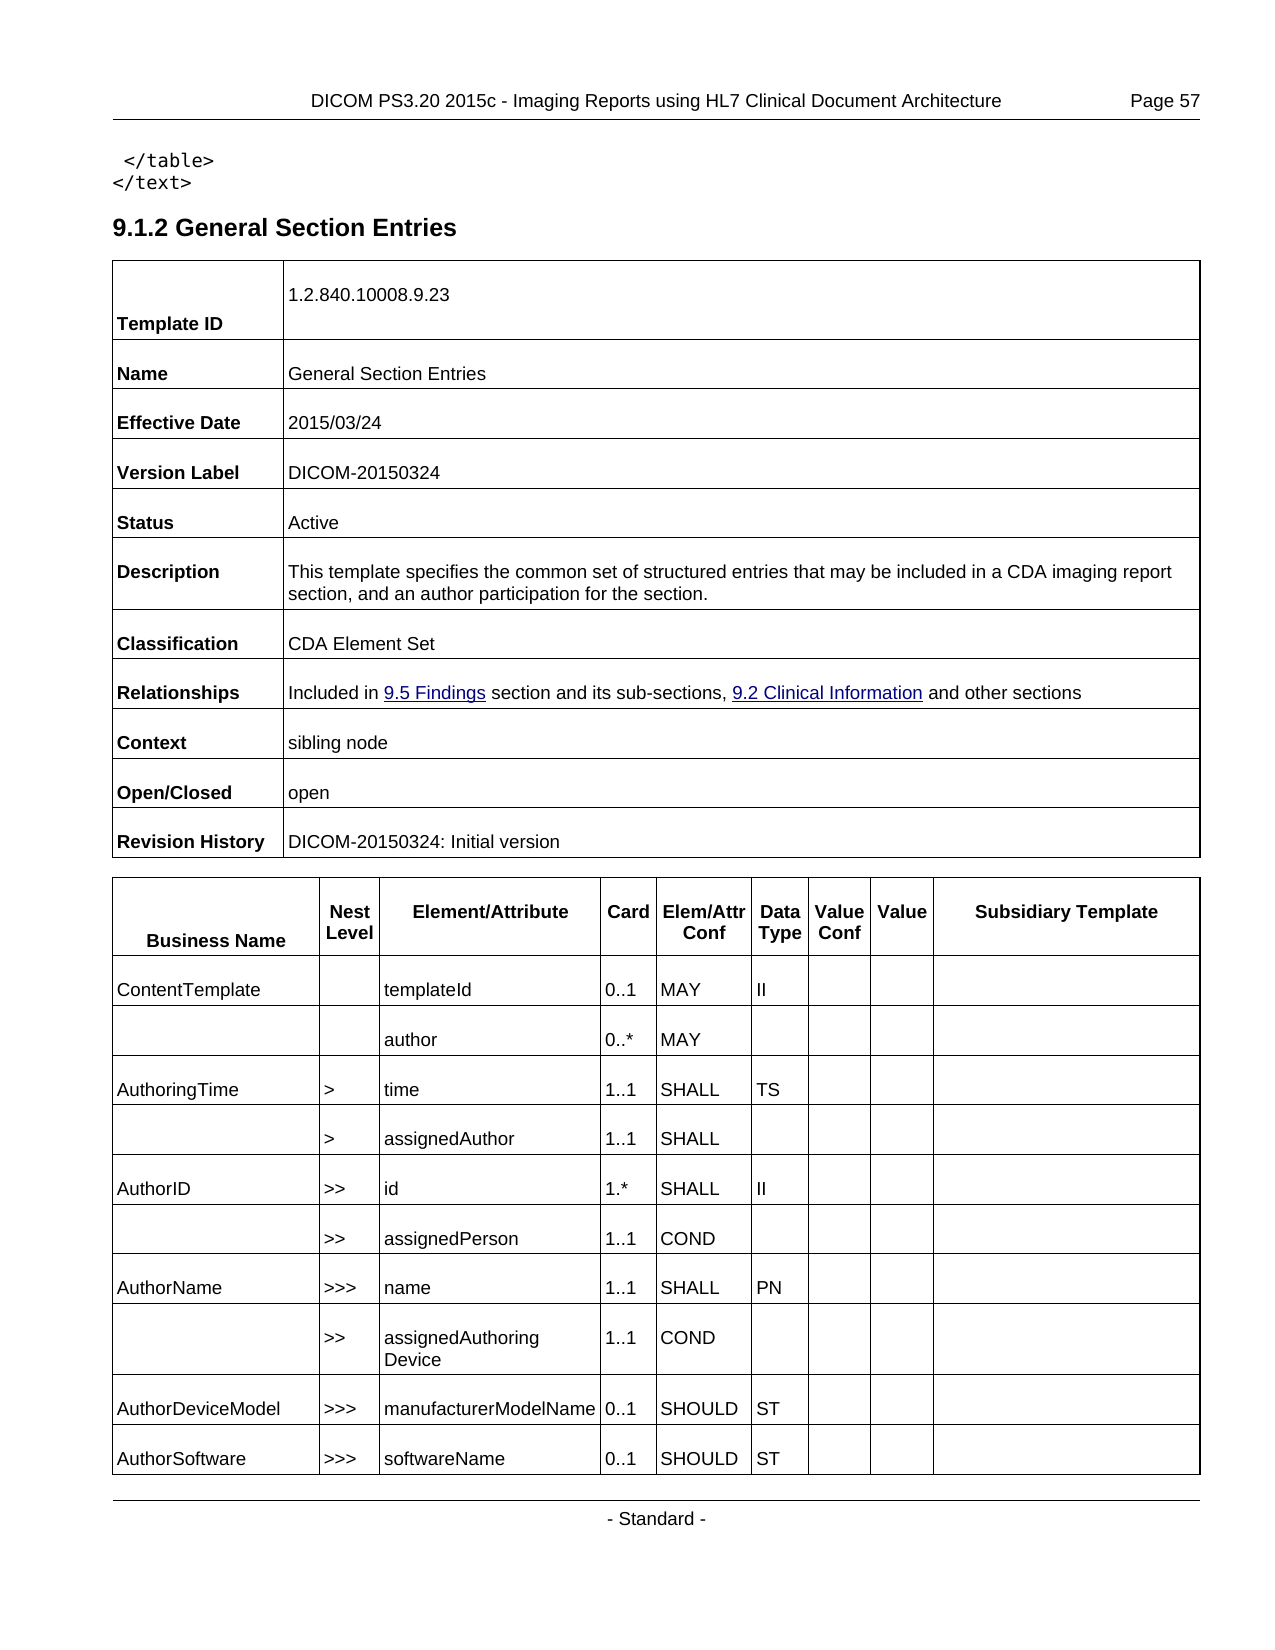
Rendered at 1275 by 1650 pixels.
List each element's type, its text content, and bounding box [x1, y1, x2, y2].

table_cell open [284, 759, 1199, 807]
table_cell assigned​Authoring​Device [380, 1304, 600, 1374]
table_cell [113, 1105, 319, 1154]
table_cell SHALL [657, 1254, 751, 1303]
table_cell > [320, 1105, 379, 1154]
table_cell 1.* [601, 1155, 656, 1203]
table_cell [809, 1056, 870, 1104]
table_cell sibling node [284, 709, 1199, 757]
table_cell [809, 1105, 870, 1154]
table_cell Included in 9.5 Findings section and its sub-sections, 9.2 Clinical Information and other sections [284, 659, 1199, 708]
table_cell id [380, 1155, 600, 1203]
table_cell [320, 956, 379, 1005]
table_cell 0..* [601, 1006, 656, 1054]
table_cell II [752, 1155, 808, 1203]
table_cell >> [320, 1205, 379, 1253]
table_cell 1..1 [601, 1254, 656, 1303]
table_cell CDA Element Set [284, 610, 1199, 658]
table_cell ST [752, 1375, 808, 1424]
table_cell Content​Template [113, 956, 319, 1005]
table_cell Relationships [113, 659, 283, 708]
table_cell SHALL [657, 1105, 751, 1154]
table_cell manufacturer​Model​Name [380, 1375, 600, 1424]
table_cell [871, 1006, 933, 1054]
table_cell TS [752, 1056, 808, 1104]
table_cell [113, 1006, 319, 1054]
table_cell [934, 1056, 1199, 1104]
table_cell ST [752, 1425, 808, 1473]
table_cell [934, 1375, 1199, 1424]
table_cell [809, 956, 870, 1005]
table_cell author [380, 1006, 600, 1054]
table_cell name [380, 1254, 600, 1303]
table_cell [934, 1304, 1199, 1374]
table_header Value [871, 878, 933, 955]
table_cell [809, 1425, 870, 1473]
table_cell [934, 1155, 1199, 1203]
table_cell template​Id [380, 956, 600, 1005]
table_cell Author​Name [113, 1254, 319, 1303]
table_cell Author​Device​Model [113, 1375, 319, 1424]
table_cell 0..1 [601, 956, 656, 1005]
table_cell Status [113, 489, 283, 537]
table_cell DICOM-20150324: Initial version [284, 808, 1199, 857]
table_cell COND [657, 1304, 751, 1374]
table_cell SHOULD [657, 1425, 751, 1473]
table_header Card [601, 878, 656, 955]
table_cell [871, 1254, 933, 1303]
table_cell [934, 956, 1199, 1005]
table_cell Active [284, 489, 1199, 537]
table_cell SHOULD [657, 1375, 751, 1424]
table_cell Classification [113, 610, 283, 658]
text 9.1.2 General Section Entries [112, 212, 1200, 241]
table_cell Effective Date [113, 389, 283, 438]
table_cell [809, 1375, 870, 1424]
table_cell [934, 1205, 1199, 1253]
table_cell 1..1 [601, 1304, 656, 1374]
table_header Element/​Attribute [380, 878, 600, 955]
table_cell II [752, 956, 808, 1005]
table_cell Description [113, 538, 283, 608]
table_cell [113, 1304, 319, 1374]
table_cell [871, 1155, 933, 1203]
table_cell COND [657, 1205, 751, 1253]
table_cell Author​Software [113, 1425, 319, 1473]
table_cell Name [113, 340, 283, 388]
table_cell [752, 1006, 808, 1054]
table_cell 0..1 [601, 1375, 656, 1424]
table_cell PN [752, 1254, 808, 1303]
table_cell [934, 1254, 1199, 1303]
table_cell DICOM-20150324 [284, 439, 1199, 487]
table_cell Context [113, 709, 283, 757]
table_cell >>> [320, 1254, 379, 1303]
table_header 1.2.840.10008.9.23 [284, 261, 1199, 338]
table_cell [809, 1155, 870, 1203]
table_cell Author​ID [113, 1155, 319, 1203]
table_cell [934, 1105, 1199, 1154]
table_cell [871, 1205, 933, 1253]
table_cell [809, 1304, 870, 1374]
table_cell >> [320, 1155, 379, 1203]
table_cell [752, 1304, 808, 1374]
table_header Nest Level [320, 878, 379, 955]
table_header Subsidiary Template [934, 878, 1199, 955]
table_cell >>> [320, 1375, 379, 1424]
table_cell [871, 1425, 933, 1473]
table_cell SHALL [657, 1155, 751, 1203]
table_cell [752, 1205, 808, 1253]
table_cell [871, 956, 933, 1005]
table_cell > [320, 1056, 379, 1104]
table_cell >> [320, 1304, 379, 1374]
table_cell [871, 1105, 933, 1154]
table_cell [320, 1006, 379, 1054]
table_cell [871, 1056, 933, 1104]
table_cell [934, 1006, 1199, 1054]
table_cell 1..1 [601, 1056, 656, 1104]
table_cell 1..1 [601, 1105, 656, 1154]
table_header Business Name [113, 878, 319, 955]
table_cell [113, 1205, 319, 1253]
table_cell [871, 1304, 933, 1374]
table_cell MAY [657, 956, 751, 1005]
table_header Template ID [113, 261, 283, 338]
table_cell Authoring​Time [113, 1056, 319, 1104]
table_cell assigned​Author [380, 1105, 600, 1154]
table_cell [871, 1375, 933, 1424]
table_cell software​Name [380, 1425, 600, 1473]
table_cell time [380, 1056, 600, 1104]
table_cell >>> [320, 1425, 379, 1473]
table_header Elem/Attr Conf [657, 878, 751, 955]
table_cell [809, 1254, 870, 1303]
table_cell Version Label [113, 439, 283, 487]
table_cell assigned​Person [380, 1205, 600, 1253]
table_cell This template specifies the common set of structured entries that may be included in a CDA imaging report section, and an author participation for the section. [284, 538, 1199, 608]
table_cell SHALL [657, 1056, 751, 1104]
table_cell Revision History [113, 808, 283, 857]
table_cell [934, 1425, 1199, 1473]
table_cell General Section Entries [284, 340, 1199, 388]
table_cell [809, 1006, 870, 1054]
table_cell 2015/03/24 [284, 389, 1199, 438]
table_cell [809, 1205, 870, 1253]
text </table> </text> [112, 150, 1200, 194]
table_cell Open/Closed [113, 759, 283, 807]
table_header Data Type [752, 878, 808, 955]
table_cell 1..1 [601, 1205, 656, 1253]
table_cell 0..1 [601, 1425, 656, 1473]
table_header Value Conf [809, 878, 870, 955]
table_cell [752, 1105, 808, 1154]
table_cell MAY [657, 1006, 751, 1054]
